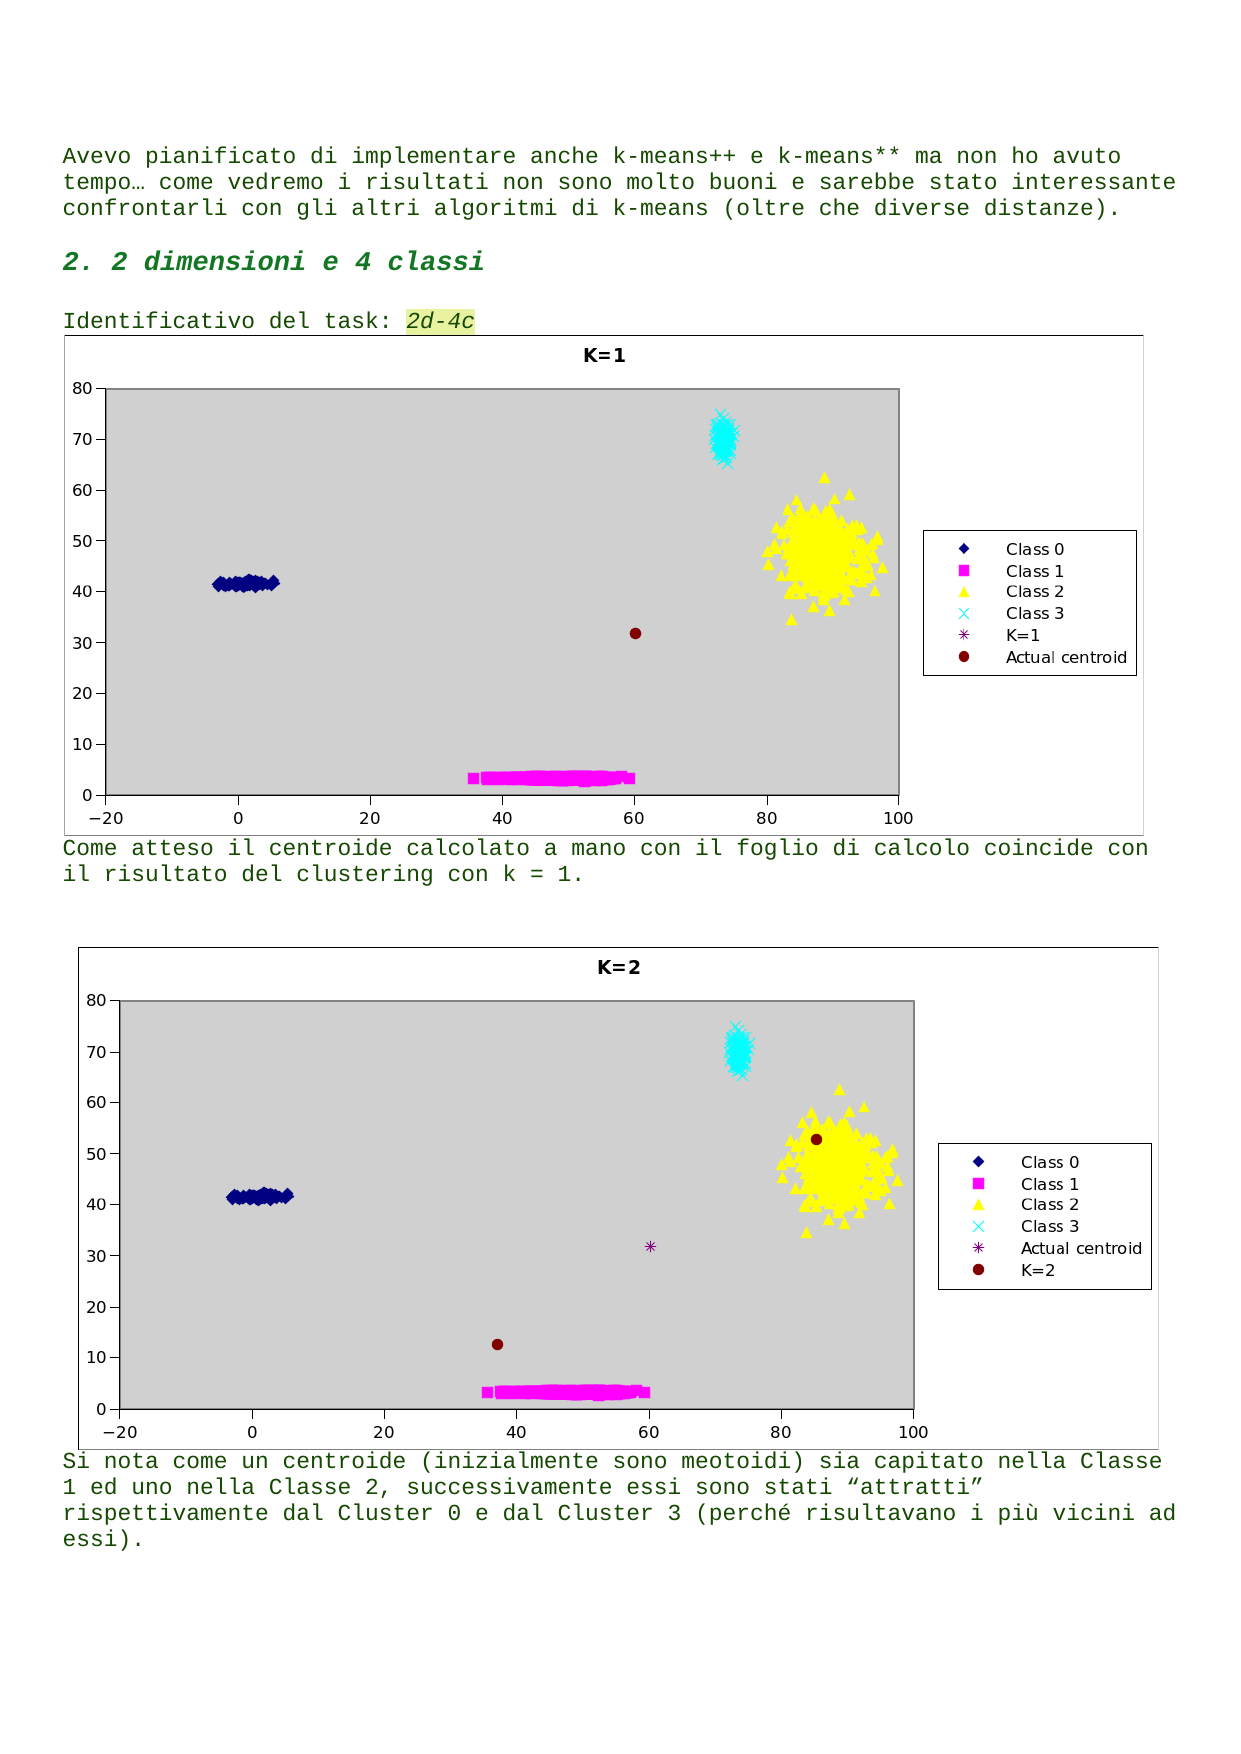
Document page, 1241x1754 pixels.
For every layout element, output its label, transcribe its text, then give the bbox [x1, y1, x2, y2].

text 2. 2 dimensioni e 4 classi [62, 248, 1187, 278]
picture [78, 947, 1159, 1450]
text Si nota come un centroide (inizialmente sono meotoidi) sia capitato nella Classe 1 ed uno nella Classe 2, successivamente essi sono stati “attratti” rispettivamente dal Cluster 0 e dal Cluster 3 (perché risultavano i più vicini ad essi). [62, 1232, 1187, 1553]
text Identificativo del task: 2d-4c [62, 309, 1187, 335]
picture [64, 335, 1144, 836]
text Come atteso il centroide calcolato a mano con il foglio di calcolo coincide con il risultato del clustering con k = 1. [62, 836, 1187, 888]
text Avevo pianificato di implementare anche k-means++ e k-means** ma non ho avuto tempo… come vedremo i risultati non sono molto buoni e sarebbe stato interessante confrontarli con gli altri algoritmi di k-means (oltre che diverse distanze). [62, 144, 1187, 222]
